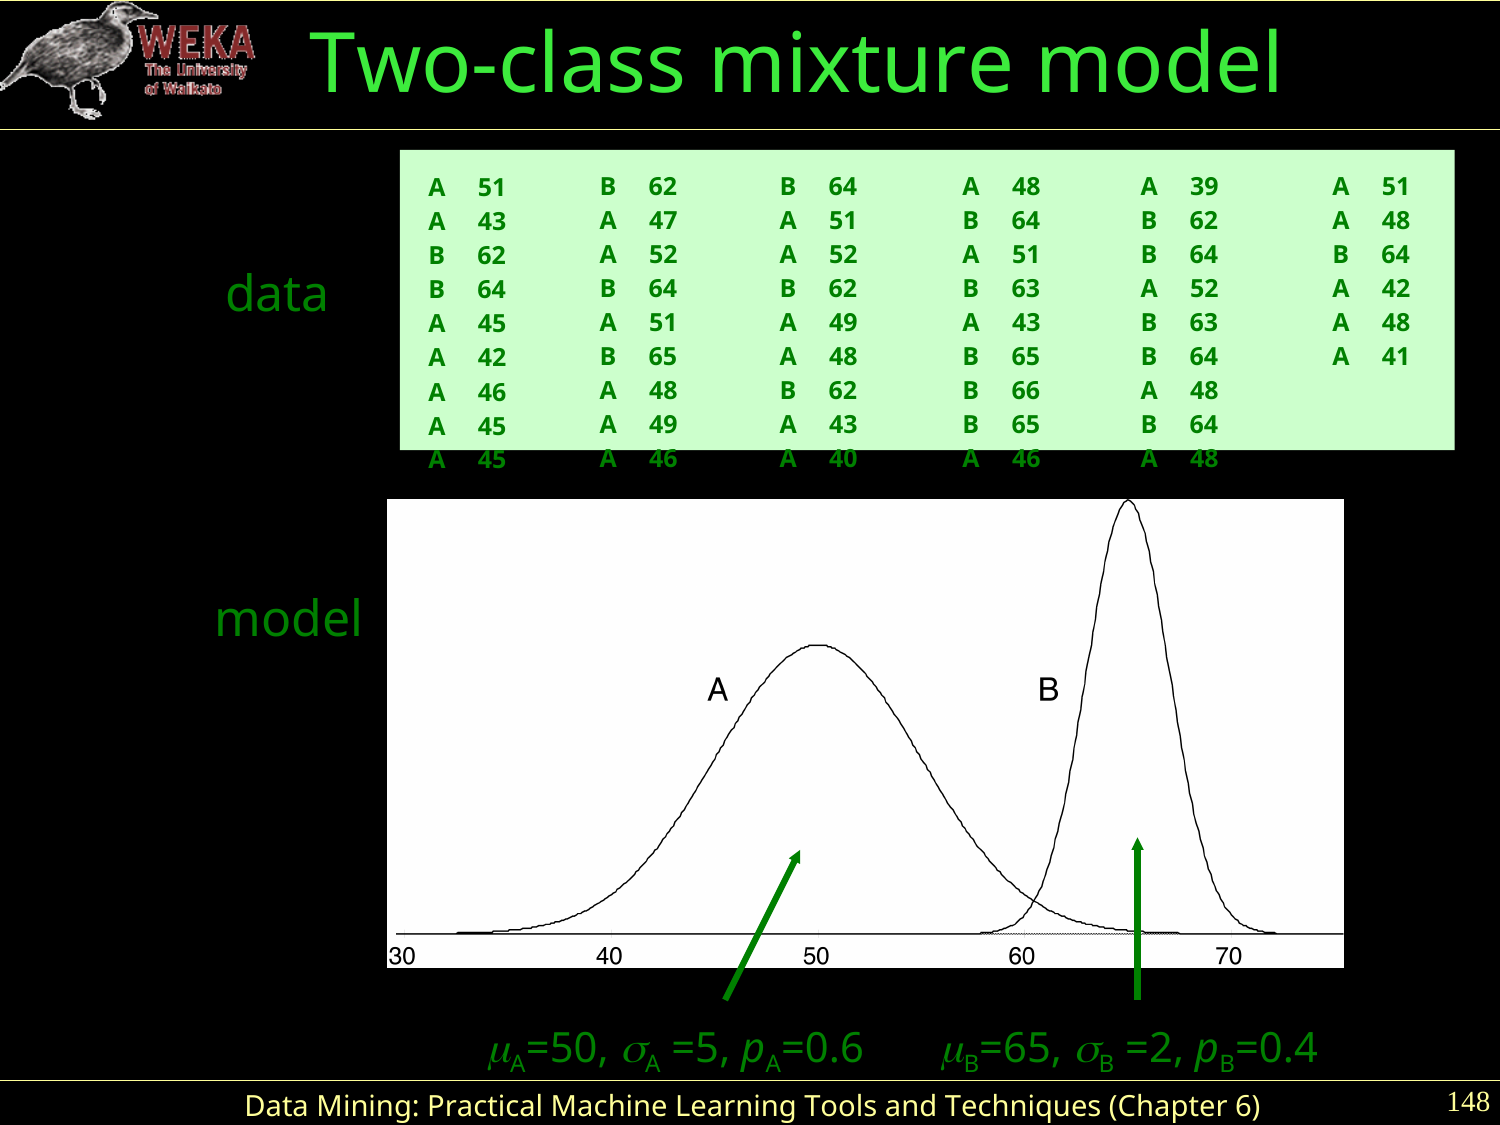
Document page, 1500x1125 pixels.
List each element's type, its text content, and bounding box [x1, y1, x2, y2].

text_box A=50, A =5, pA=0.6 B=65, B =2, pB=0.4 [471, 1009, 1334, 1088]
text_box [399, 149, 1455, 451]
picture [0, 1, 266, 129]
text_box A 51 A 48 B 64 A 42 A 48 A 41 [1317, 161, 1426, 381]
text_box model [199, 574, 379, 659]
text_box B 62 A 47 A 52 B 64 A 51 B 65 A 48 A 49 A 46 [584, 161, 693, 517]
text_box A 39 B 62 B 64 A 52 B 63 B 64 A 48 B 64 A 48 [1125, 161, 1234, 517]
text_box B 64 A 51 A 52 B 62 A 49 A 48 B 62 A 43 A 40 [764, 161, 873, 517]
text_box A 51 A 43 B 62 B 64 A 45 A 42 A 46 A 45 A 45 [413, 162, 620, 519]
text_box A 48 B 64 A 51 B 63 A 43 B 65 B 66 B 65 A 46 [947, 161, 1056, 483]
text_box data [210, 249, 345, 334]
picture [387, 499, 1344, 968]
title Two-class mixture model [295, 0, 1500, 148]
